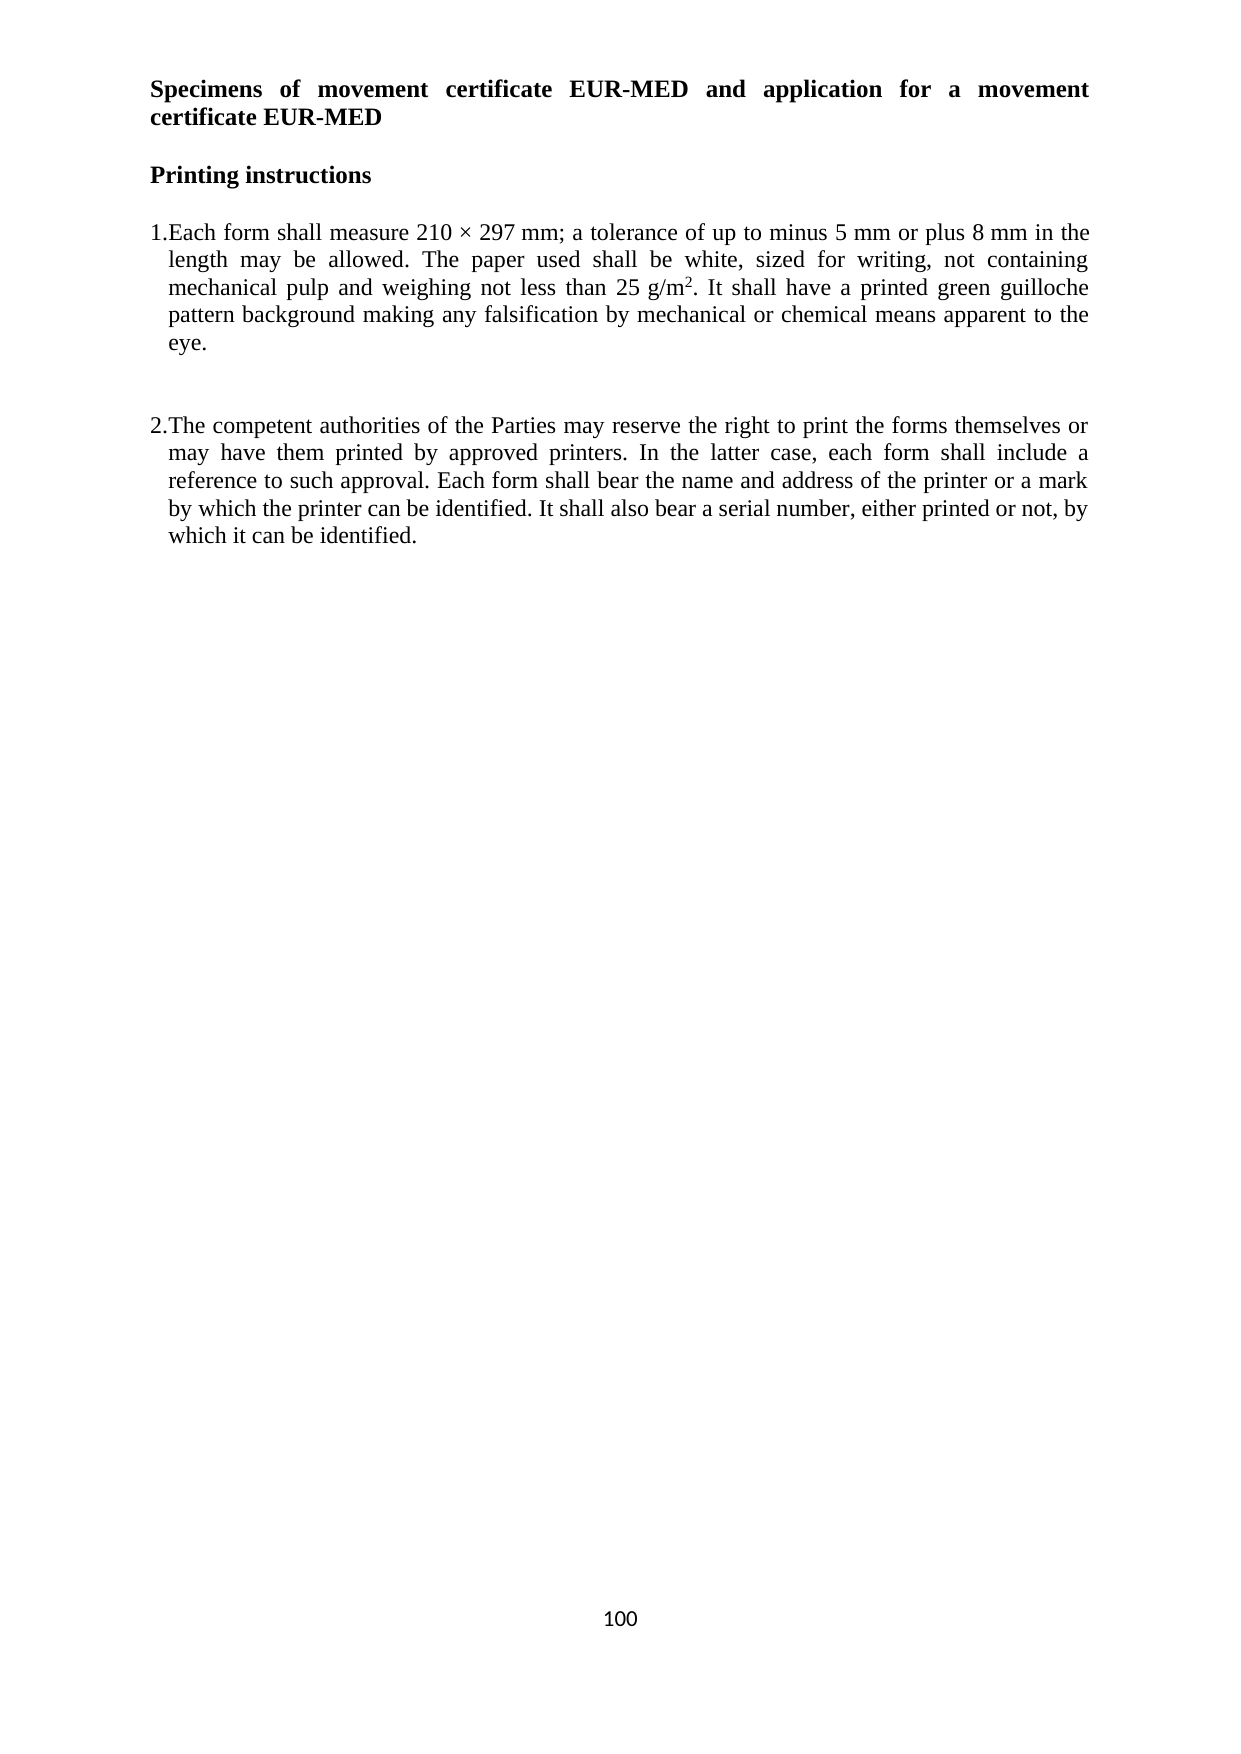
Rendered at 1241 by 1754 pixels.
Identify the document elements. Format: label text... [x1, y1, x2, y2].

table_header 2. [150, 411, 168, 549]
table_header Each form shall measure 210 × 297 mm; a tolerance of up to minus 5 mm or plus 8 mm in the length may be allowed. The paper used shall be white, sized for writing, not containing mechanical pulp and weighing not less than 25 g/m2. It shall have a printed green guilloche pattern background making any falsification by mechanical or chemical means apparent to the eye. [168, 218, 1090, 411]
text Printing instructions [150, 160, 1090, 189]
text Specimens of movement certificate EUR-MED and application for a movement certificate EUR-MED [150, 74, 1090, 131]
table_header 1. [150, 218, 168, 411]
table_header The competent authorities of the Parties may reserve the right to print the forms themselves or may have them printed by approved printers. In the latter case, each form shall include a reference to such approval. Each form shall bear the name and address of the printer or a mark by which the printer can be identified. It shall also bear a serial number, either printed or not, by which it can be identified. [168, 411, 1090, 549]
